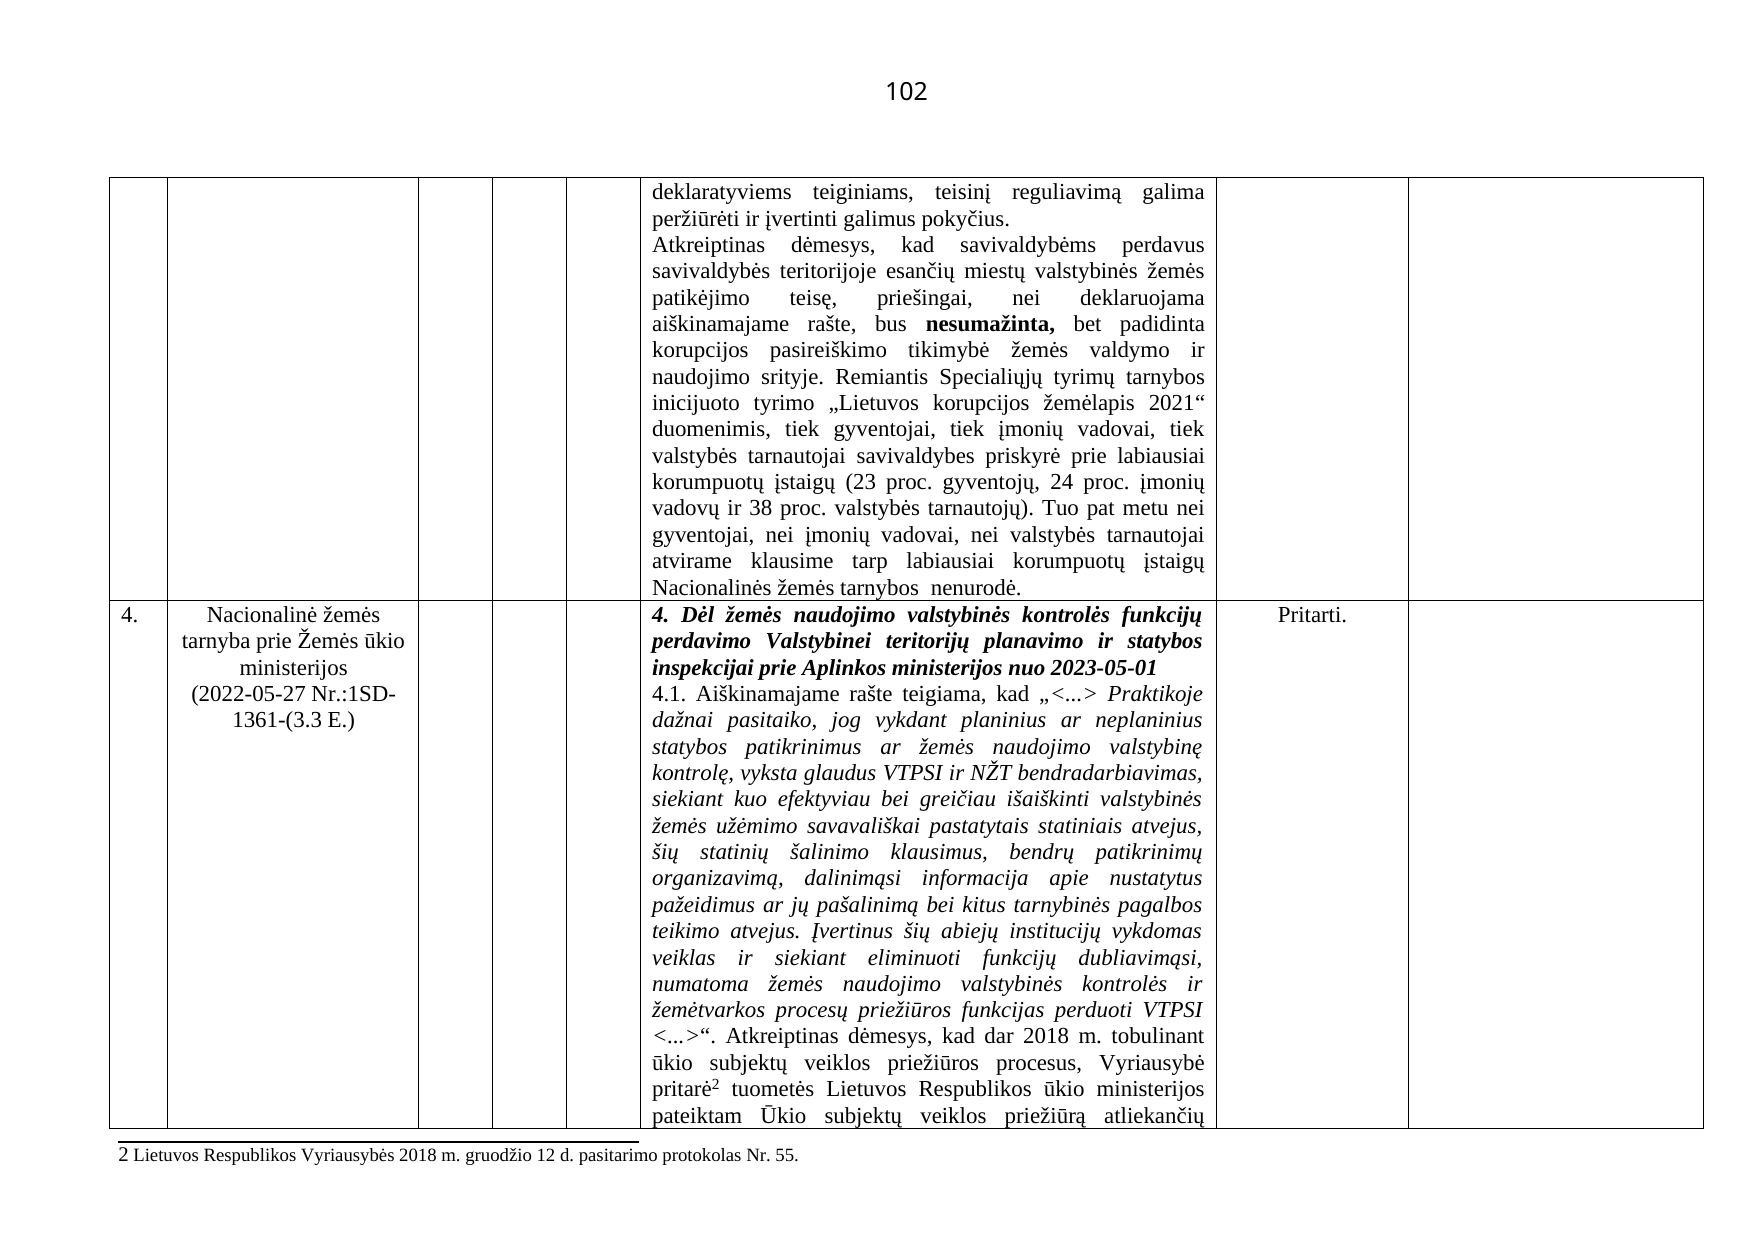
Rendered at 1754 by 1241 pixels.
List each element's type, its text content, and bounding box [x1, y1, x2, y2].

table_cell 4. [110, 601, 167, 1128]
table_cell [567, 601, 640, 1128]
table_cell [419, 178, 492, 600]
table_cell Nacionalinė žemės tarnyba prie Žemės ūkio ministerijos (2022-05-27 Nr.:1SD-1361-(3.3 E.) [168, 601, 418, 1128]
table_cell [1409, 178, 1703, 600]
table_cell [493, 178, 566, 600]
table_cell [567, 178, 640, 600]
table_cell Pritarti. [1217, 601, 1408, 1128]
table_cell [110, 178, 167, 600]
table_cell [168, 178, 418, 600]
table_cell deklaratyviems teiginiams, teisinį reguliavimą galima peržiūrėti ir įvertinti galimus pokyčius. Atkreiptinas dėmesys, kad savivaldybėms perdavus savivaldybės teritorijoje esančių miestų valstybinės žemės patikėjimo teisę, priešingai, nei deklaruojama aiškinamajame rašte, bus nesumažinta, bet padidinta korupcijos pasireiškimo tikimybė žemės valdymo ir naudojimo srityje. Remiantis Specialiųjų tyrimų tarnybos inicijuoto tyrimo „Lietuvos korupcijos žemėlapis 2021“ duomenimis, tiek gyventojai, tiek įmonių vadovai, tiek valstybės tarnautojai savivaldybes priskyrė prie labiausiai korumpuotų įstaigų (23 proc. gyventojų, 24 proc. įmonių vadovų ir 38 proc. valstybės tarnautojų). Tuo pat metu nei gyventojai, nei įmonių vadovai, nei valstybės tarnautojai atvirame klausime tarp labiausiai korumpuotų įstaigų Nacionalinės žemės tarnybos nenurodė. [641, 178, 1216, 600]
table_cell [493, 601, 566, 1128]
table_cell [419, 601, 492, 1128]
table_cell [1217, 178, 1408, 600]
table_cell [1409, 601, 1703, 1128]
table_cell 4. Dėl žemės naudojimo valstybinės kontrolės funkcijų perdavimo Valstybinei teritorijų planavimo ir statybos inspekcijai prie Aplinkos ministerijos nuo 2023-05-01 4.1. Aiškinamajame rašte teigiama, kad „<...> Praktikoje dažnai pasitaiko, jog vykdant planinius ar neplaninius statybos patikrinimus ar žemės naudojimo valstybinę kontrolę, vyksta glaudus VTPSI ir NŽT bendradarbiavimas, siekiant kuo efektyviau bei greičiau išaiškinti valstybinės žemės užėmimo savavališkai pastatytais statiniais atvejus, šių statinių šalinimo klausimus, bendrų patikrinimų organizavimą, dalinimąsi informacija apie nustatytus pažeidimus ar jų pašalinimą bei kitus tarnybinės pagalbos teikimo atvejus. Įvertinus šių abiejų institucijų vykdomas veiklas ir siekiant eliminuoti funkcijų dubliavimąsi, numatoma žemės naudojimo valstybinės kontrolės ir žemėtvarkos procesų priežiūros funkcijas perduoti VTPSI <...>“. Atkreiptinas dėmesys, kad dar 2018 m. tobulinant ūkio subjektų veiklos priežiūros procesus, Vyriausybė pritarė tuometės Lietuvos Respublikos ūkio ministerijos pateiktam Ūkio subjektų veiklos priežiūrą atliekančių [641, 601, 1216, 1128]
